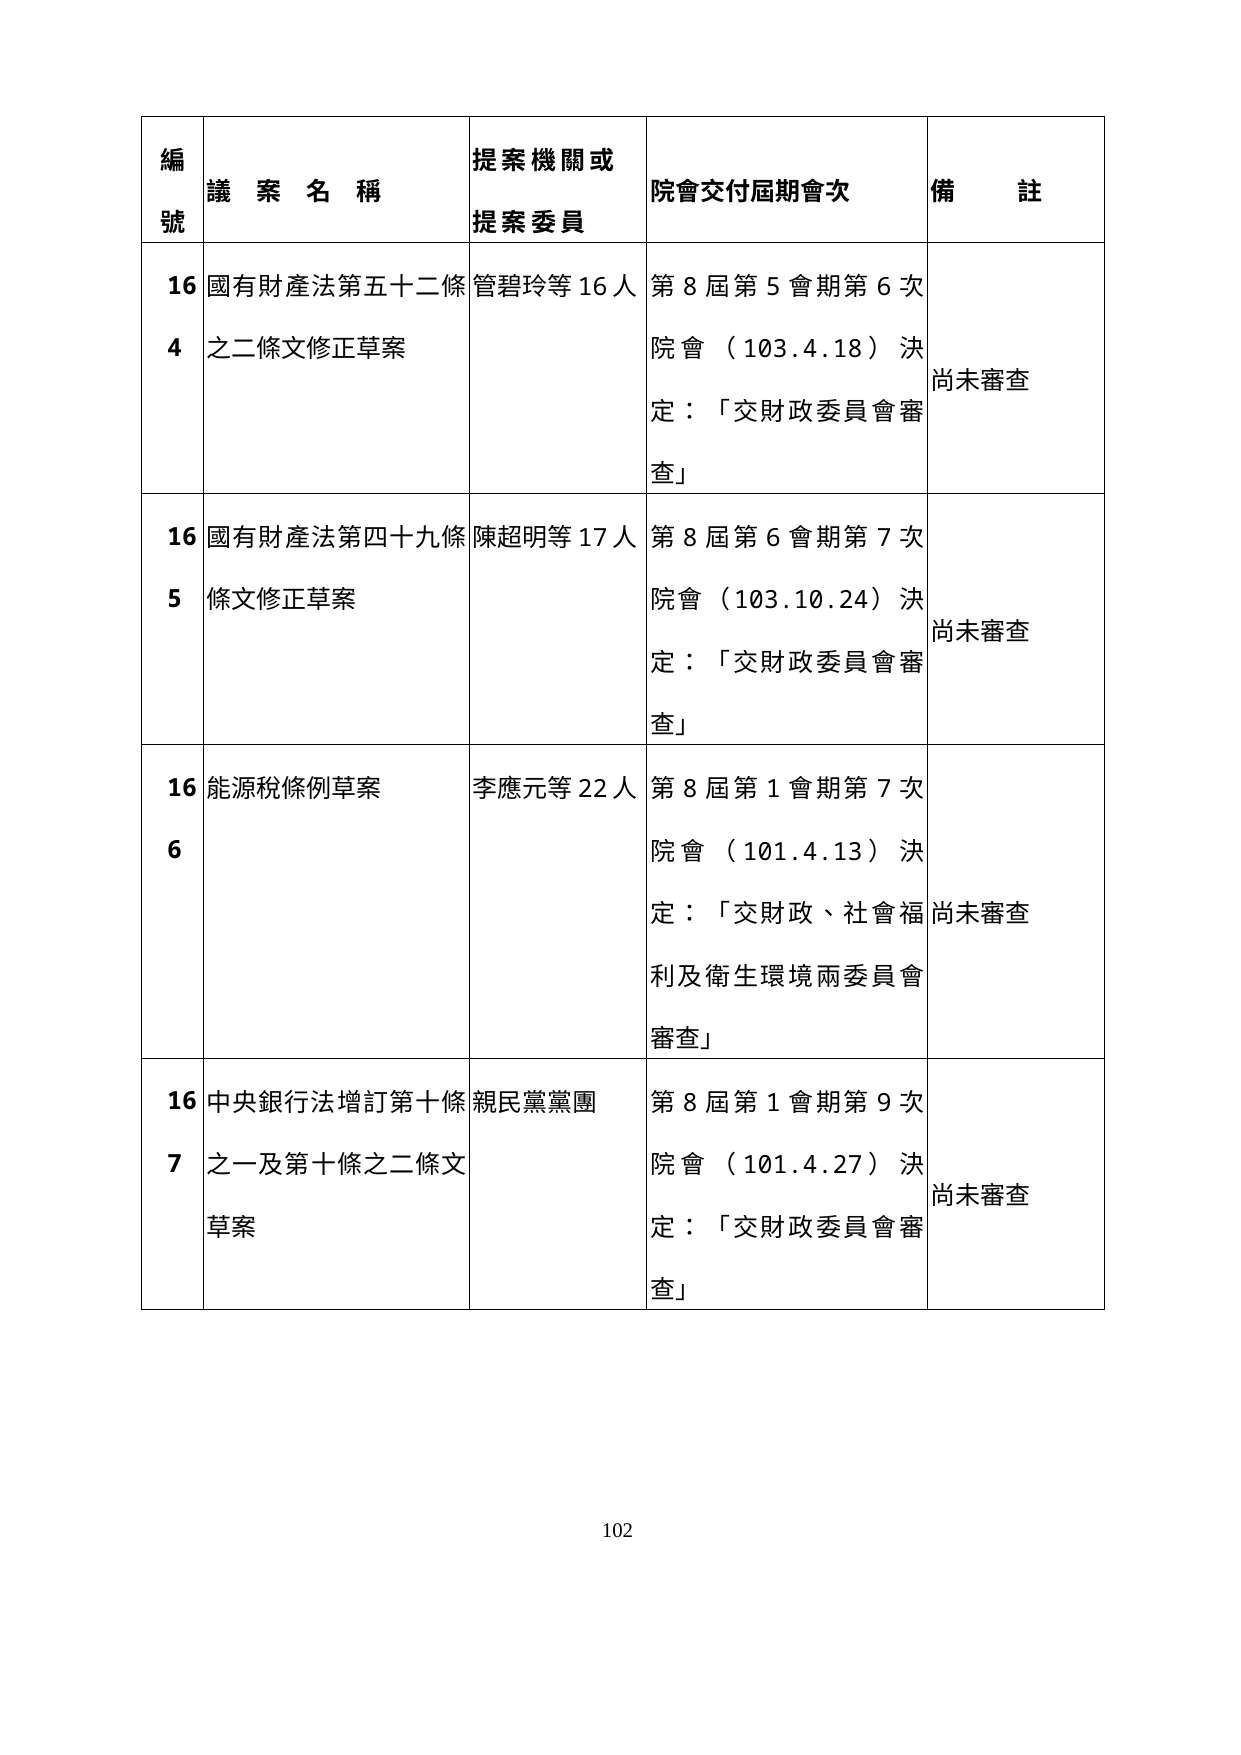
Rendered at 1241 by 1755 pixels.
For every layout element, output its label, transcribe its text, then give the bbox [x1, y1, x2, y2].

table_header 提案機關或 提案委員 [470, 117, 646, 242]
table_cell 尚未審查 [928, 494, 1104, 744]
table_cell 親民黨黨團 [470, 1059, 646, 1308]
table_cell 尚未審查 [928, 1059, 1104, 1308]
table_header 院會交付屆期會次 [647, 117, 927, 242]
table_header 編 號 [142, 117, 203, 242]
table_cell [142, 494, 203, 744]
table_cell 李應元等22人 [470, 745, 646, 1057]
table_cell 國有財產法第五十二條之二條文修正草案 [204, 243, 469, 493]
table_cell [142, 1059, 203, 1308]
table_cell 第8屆第6會期第7次院會（103.10.24）決定：「交財政委員會審查」 [647, 494, 927, 744]
table_cell 尚未審查 [928, 745, 1104, 1057]
table_cell 國有財產法第四十九條條文修正草案 [204, 494, 469, 744]
table_cell 尚未審查 [928, 243, 1104, 493]
table_cell [142, 243, 203, 493]
table_cell 能源稅條例草案 [204, 745, 469, 1057]
table_cell 管碧玲等16人 [470, 243, 646, 493]
table_header 備 註 [928, 117, 1104, 242]
table_cell [142, 745, 203, 1057]
table_cell 陳超明等17人 [470, 494, 646, 744]
table_cell 第8屆第1會期第9次院會（101.4.27）決定：「交財政委員會審查」 [647, 1059, 927, 1308]
table_header 議 案 名 稱 [204, 117, 469, 242]
table_cell 第8屆第1會期第7次院會（101.4.13）決定：「交財政、社會福利及衛生環境兩委員會審查」 [647, 745, 927, 1057]
table_cell 中央銀行法增訂第十條之一及第十條之二條文草案 [204, 1059, 469, 1308]
table_cell 第8屆第5會期第6次院會（103.4.18）決定：「交財政委員會審查」 [647, 243, 927, 493]
